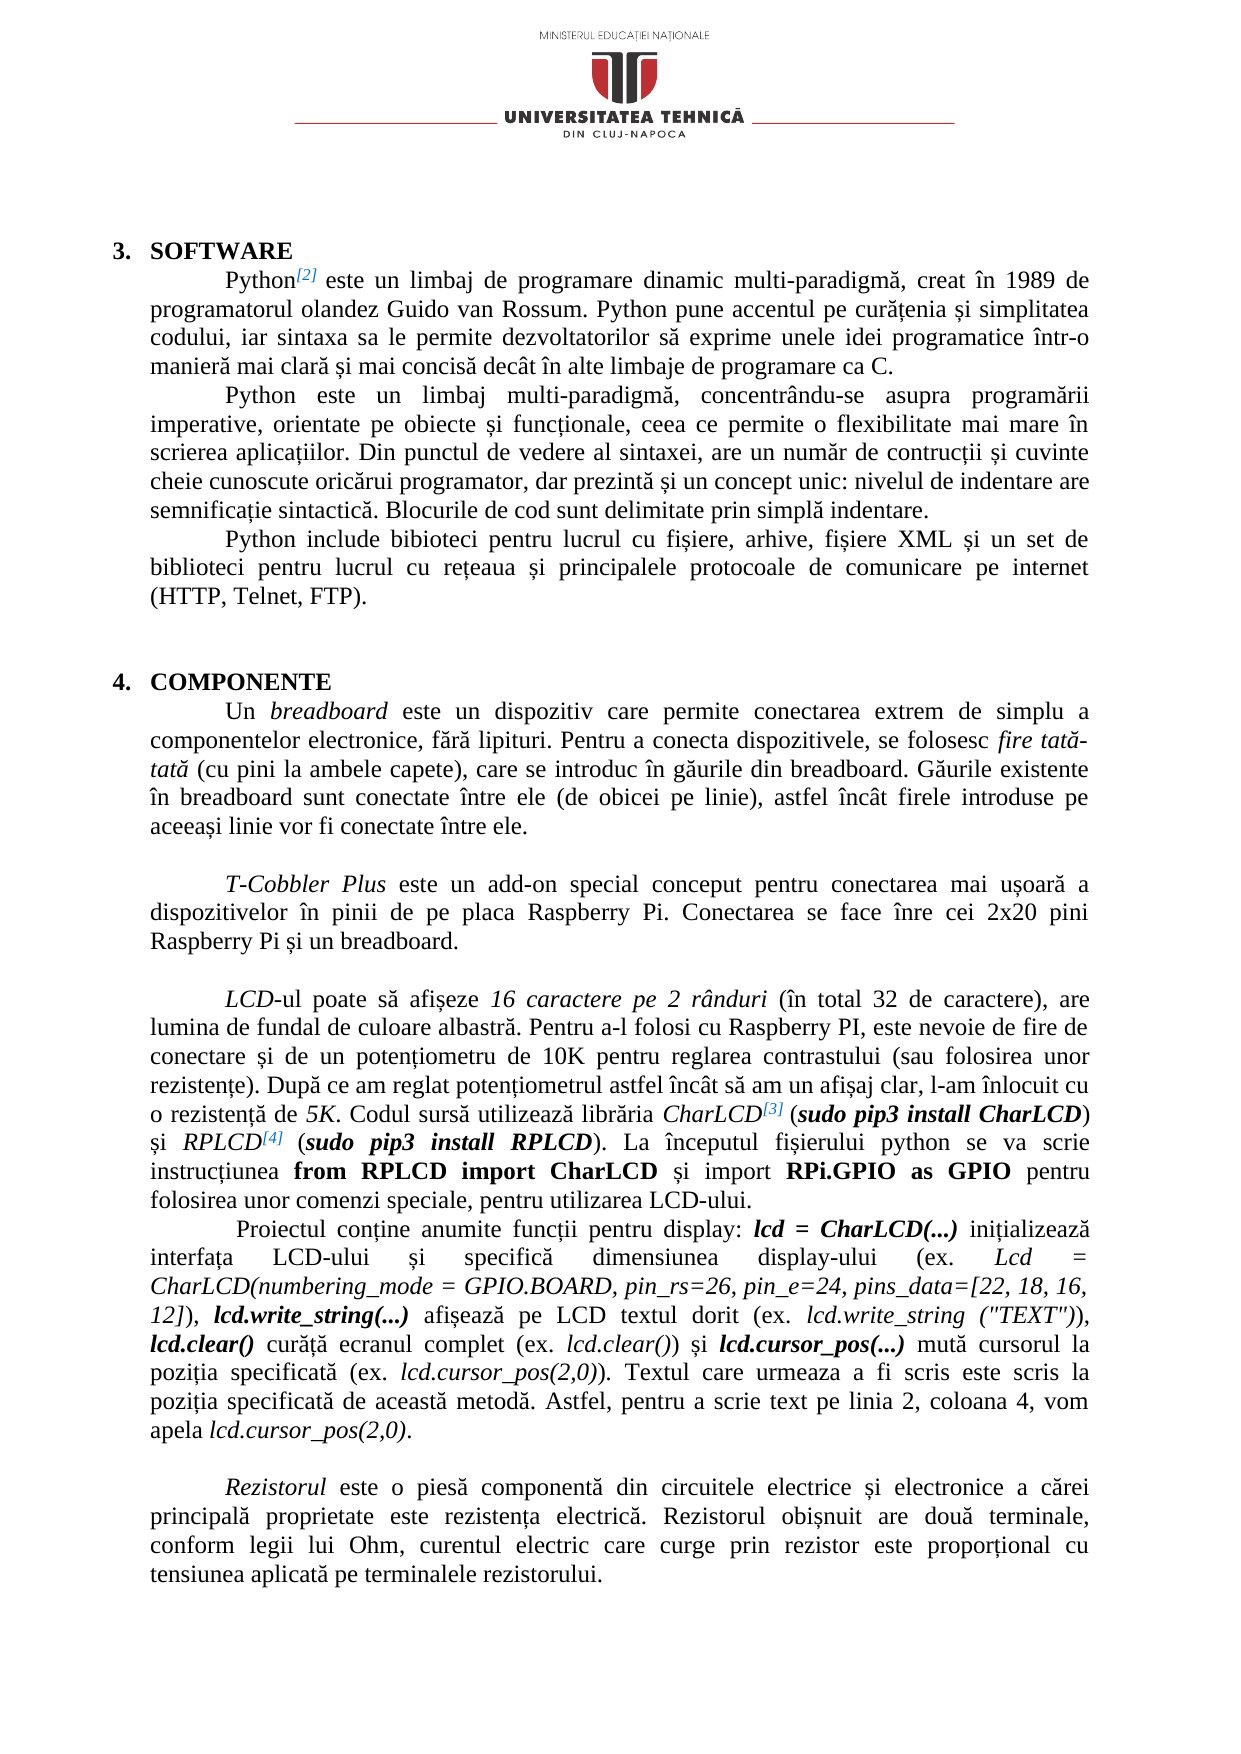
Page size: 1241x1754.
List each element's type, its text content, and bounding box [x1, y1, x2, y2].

text Python include bibioteci pentru lucrul cu fișiere, arhive, fișiere XML și un set de biblioteci pentru lucrul cu rețeaua și principalele protocoale de comunicare pe internet (HTTP, Telnet, FTP). [150, 524, 1090, 610]
text Python[2] este un limbaj de programare dinamic multi-paradigmă, creat în 1989 de programatorul olandez Guido van Rossum. Python pune accentul pe curățenia și simplitatea codului, iar sintaxa sa le permite dezvoltatorilor să exprime unele idei programatice într-o manieră mai clară și mai concisă decât în alte limbaje de programare ca C. [150, 265, 1090, 380]
text Python este un limbaj multi-paradigmă, concentrându-se asupra programării imperative, orientate pe obiecte și funcționale, ceea ce permite o flexibilitate mai mare în scrierea aplicațiilor. Din punctul de vedere al sintaxei, are un număr de contrucții și cuvinte cheie cunoscute oricărui programator, dar prezintă și un concept unic: nivelul de indentare are semnificație sintactică. Blocurile de cod sunt delimitate prin simplă indentare. [150, 380, 1090, 524]
text T-Cobbler Plus este un add-on special conceput pentru conectarea mai ușoară a dispozitivelor în pinii de pe placa Raspberry Pi. Conectarea se face înre cei 2x20 pini Raspberry Pi și un breadboard. [150, 869, 1090, 955]
text Un breadboard este un dispozitiv care permite conectarea extrem de simplu a componentelor electronice, fără lipituri. Pentru a conecta dispozitivele, se folosesc fire tată-tată (cu pini la ambele capete), care se introduc în găurile din breadboard. Găurile existente în breadboard sunt conectate între ele (de obicei pe linie), astfel încât firele introduse pe aceeași linie vor fi conectate între ele. [150, 696, 1090, 840]
list SOFTWARE [112, 236, 1090, 265]
text Rezistorul este o piesă componentă din circuitele electrice și electronice a cărei principală proprietate este rezistența electrică. Rezistorul obișnuit are două terminale, conform legii lui Ohm, curentul electric care curge prin rezistor este proporțional cu tensiunea aplicată pe terminalele rezistorului. [150, 1472, 1090, 1587]
text LCD-ul poate să afișeze 16 caractere pe 2 rânduri (în total 32 de caractere), are lumina de fundal de culoare albastră. Pentru a-l folosi cu Raspberry PI, este nevoie de fire de conectare și de un potențiometru de 10K pentru reglarea contrastului (sau folosirea unor rezistențe). După ce am reglat potențiometrul astfel încât să am un afișaj clar, l-am înlocuit cu o rezistență de 5K. Codul sursă utilizează librăria CharLCD[3] (sudo pip3 install CharLCD) și RPLCD[4] (sudo pip3 install RPLCD). La începutul fișierului python se va scrie instrucțiunea from RPLCD import CharLCD și import RPi.GPIO as GPIO pentru folosirea unor comenzi speciale, pentru utilizarea LCD-ului. [150, 984, 1090, 1214]
text Proiectul conține anumite funcții pentru display: lcd = CharLCD(...) inițializează interfața LCD-ului și specifică dimensiunea display-ului (ex. Lcd = CharLCD(numbering_mode = GPIO.BOARD, pin_rs=26, pin_e=24, pins_data=[22, 18, 16, 12]), lcd.write_string(...) afișează pe LCD textul dorit (ex. lcd.write_string ("TEXT")), lcd.clear() curăță ecranul complet (ex. lcd.clear()) și lcd.cursor_pos(...) mută cursorul la poziția specificată (ex. lcd.cursor_pos(2,0)). Textul care urmeaza a fi scris este scris la poziția specificată de această metodă. Astfel, pentru a scrie text pe linia 2, coloana 4, vom apela lcd.cursor_pos(2,0). [150, 1214, 1090, 1444]
list COMPONENTE [112, 667, 1090, 696]
